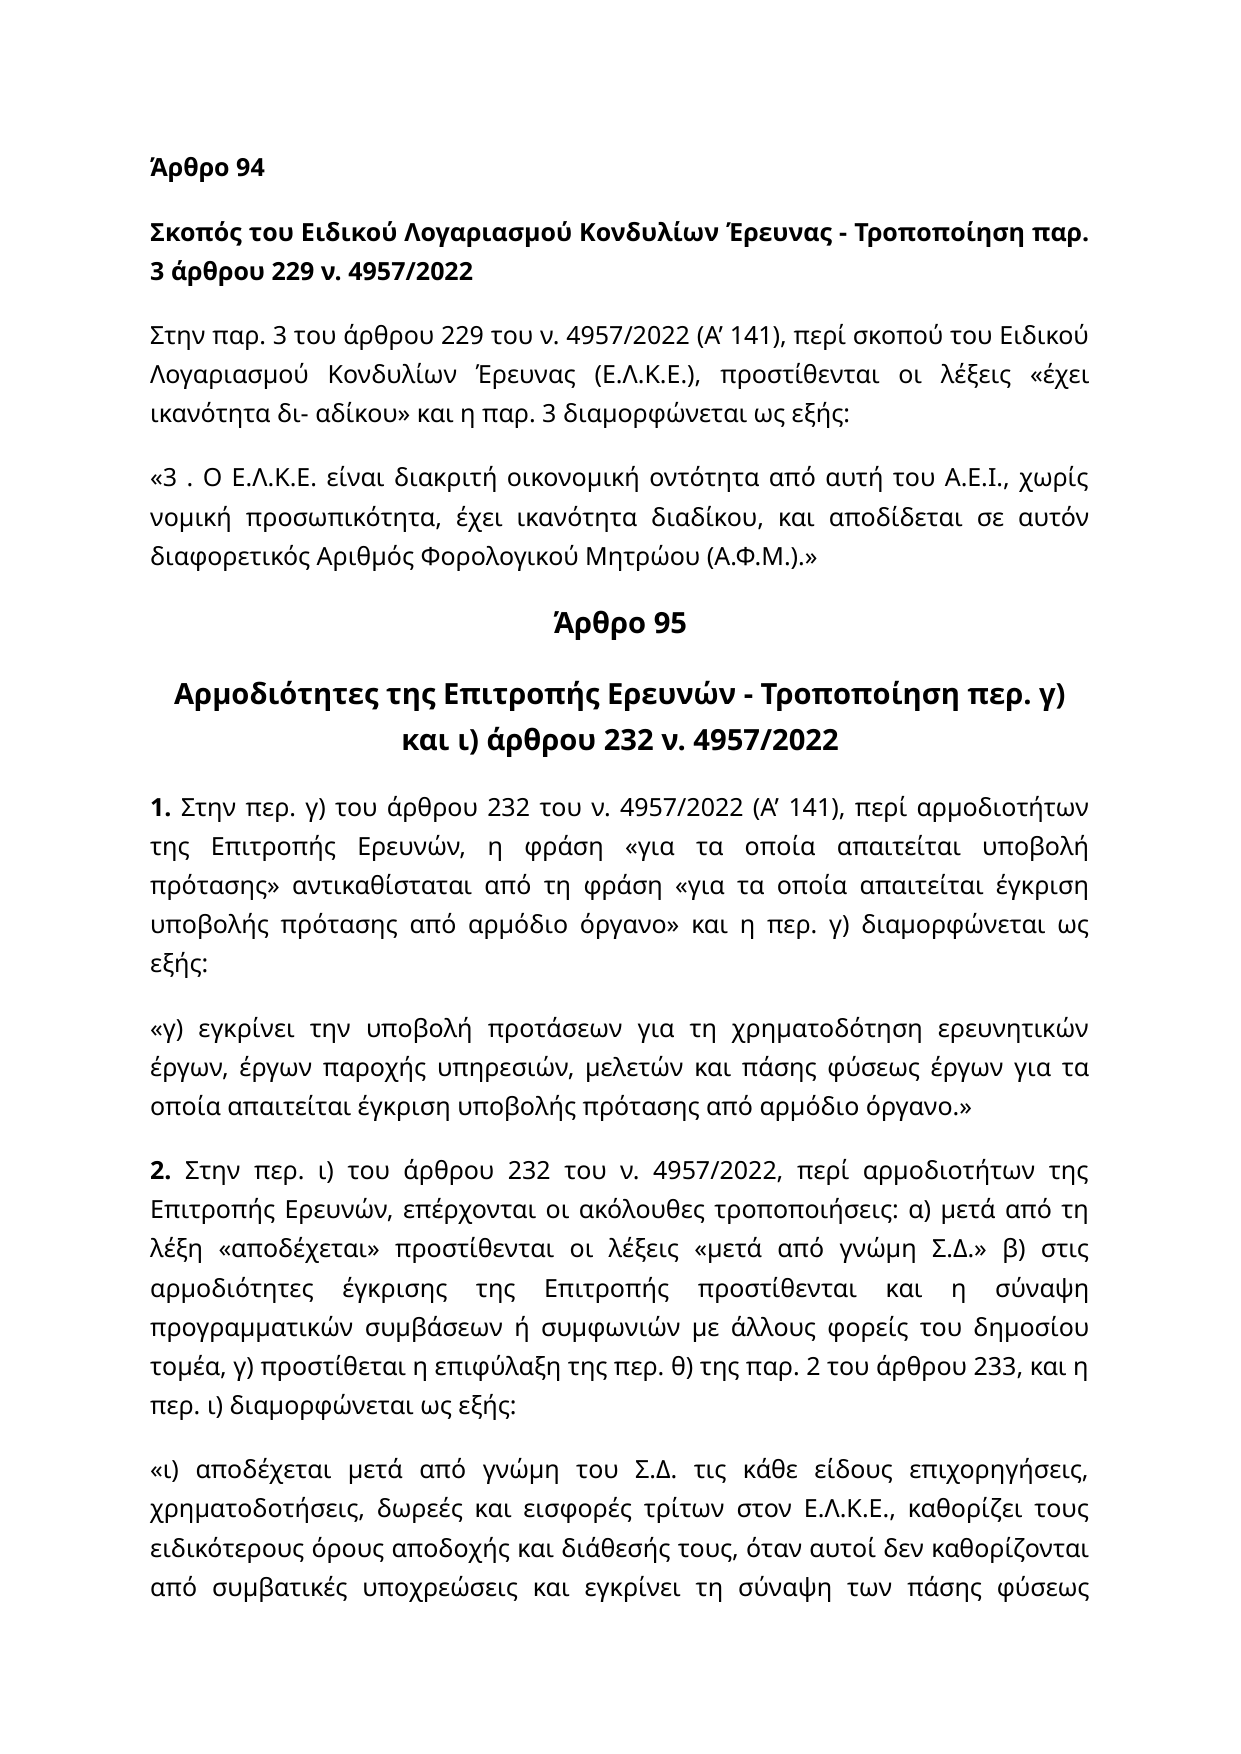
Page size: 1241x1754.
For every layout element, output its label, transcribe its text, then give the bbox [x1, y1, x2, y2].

text Άρθρο 94 [150, 150, 1090, 184]
text «γ) εγκρίνει την υποβολή προτάσεων για τη χρηματοδότηση ερευνητικών έργων, έργων παροχής υπηρεσιών, μελετών και πάσης φύσεως έργων για τα οποία απαιτείται έγκριση υποβολής πρότασης από αρμόδιο όργανο.» [150, 1010, 1090, 1123]
subtitle Άρθρο 95 [150, 602, 1090, 642]
text 1. Στην περ. γ) του άρθρου 232 του ν. 4957/2022 (Α’ 141), περί αρμοδιοτήτων της Επιτροπής Ερευνών, η φράση «για τα οποία απαιτείται υποβολή πρότασης» αντικαθίσταται από τη φράση «για τα οποία απαιτείται έγκριση υποβολής πρότασης από αρμόδιο όργανο» και η περ. γ) διαμορφώνεται ως εξής: [150, 789, 1090, 980]
text «ι) αποδέχεται μετά από γνώμη του Σ.Δ. τις κάθε είδους επιχορηγήσεις, χρηματοδοτήσεις, δωρεές και εισφορές τρίτων στον Ε.Λ.Κ.Ε., καθορίζει τους ειδικότερους όρους αποδοχής και διάθεσής τους, όταν αυτοί δεν καθορίζονται από συμβατικές υποχρεώσεις και εγκρίνει τη σύναψη των πάσης φύσεως [150, 1452, 1090, 1603]
text Σκοπός του Ειδικού Λογαριασμού Κονδυλίων Έρευνας - Τροποποίηση παρ. 3 άρθρου 229 ν. 4957/2022 [150, 214, 1090, 287]
text «3 . Ο Ε.Λ.Κ.Ε. είναι διακριτή οικονομική οντότητα από αυτή του Α.Ε.Ι., χωρίς νομική προσωπικότητα, έχει ικανότητα διαδίκου, και αποδίδεται σε αυτόν διαφορετικός Αριθμός Φορολογικού Μητρώου (Α.Φ.Μ.).» [150, 460, 1090, 572]
text Στην παρ. 3 του άρθρου 229 του ν. 4957/2022 (Α’ 141), περί σκοπού του Ειδικού Λογαριασμού Κονδυλίων Έρευνας (Ε.Λ.Κ.Ε.), προστίθενται οι λέξεις «έχει ικανότητα δι- αδίκου» και η παρ. 3 διαμορφώνεται ως εξής: [150, 317, 1090, 430]
text 2. Στην περ. ι) του άρθρου 232 του ν. 4957/2022, περί αρμοδιοτήτων της Επιτροπής Ερευνών, επέρχονται οι ακόλουθες τροποποιήσεις: α) μετά από τη λέξη «αποδέχεται» προστίθενται οι λέξεις «μετά από γνώμη Σ.Δ.» β) στις αρμοδιότητες έγκρισης της Επιτροπής προστίθενται και η σύναψη προγραμματικών συμβάσεων ή συμφωνιών με άλλους φορείς του δημοσίου τομέα, γ) προστίθεται η επιφύλαξη της περ. θ) της παρ. 2 του άρθρου 233, και η περ. ι) διαμορφώνεται ως εξής: [150, 1153, 1090, 1422]
subtitle Αρμοδιότητες της Επιτροπής Ερευνών - Τροποποίηση περ. γ) και ι) άρθρου 232 ν. 4957/2022 [150, 673, 1090, 758]
